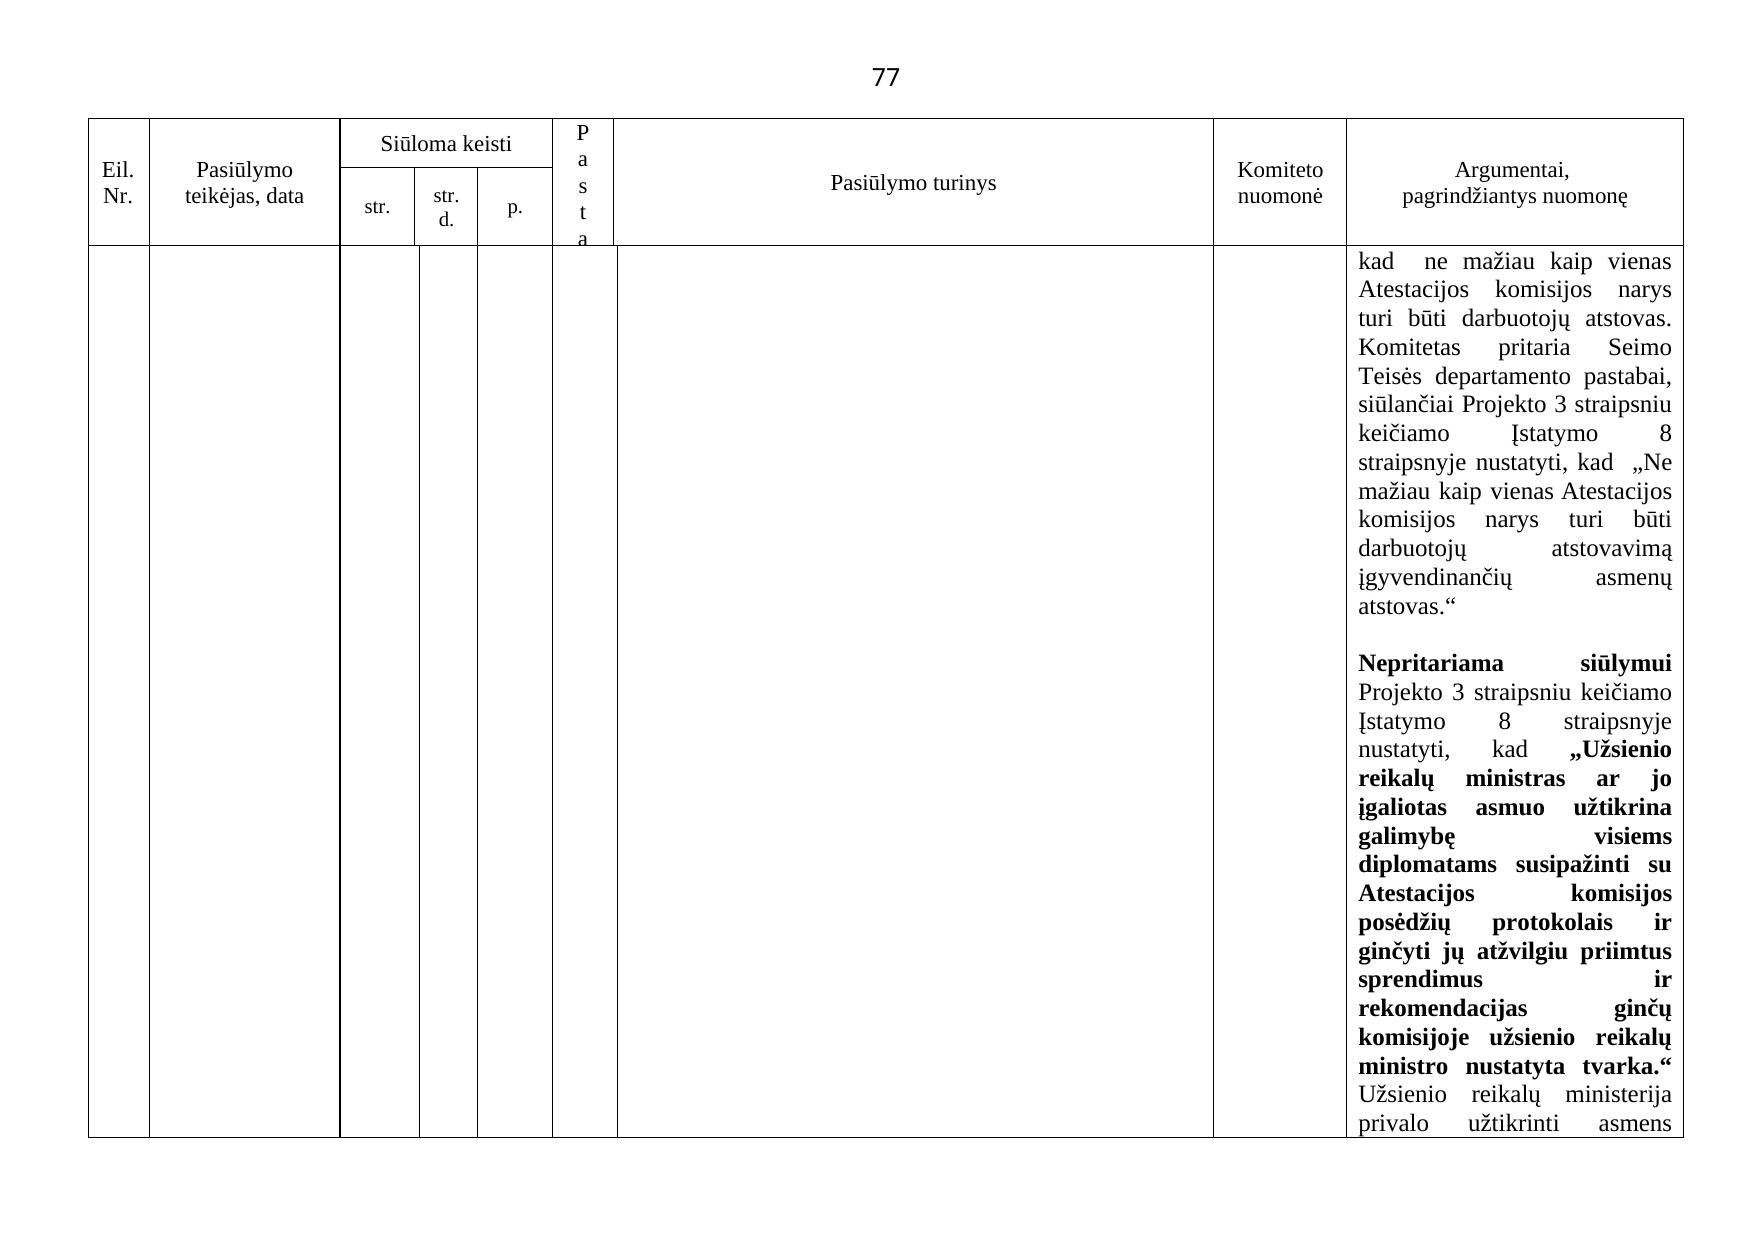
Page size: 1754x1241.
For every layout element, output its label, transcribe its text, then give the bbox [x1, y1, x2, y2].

table_cell [478, 246, 552, 1137]
table_cell [553, 246, 617, 1137]
table_header Pasiūlymo teikėjas, data [150, 119, 339, 245]
table_cell [420, 246, 477, 1137]
table_header Siūloma keisti [341, 119, 552, 167]
table_header Eil. Nr. [89, 119, 149, 245]
table_cell [89, 246, 149, 1137]
table_cell [1214, 246, 1346, 1137]
table_header Pasiūlymo turinys [614, 119, 1213, 245]
table_cell p. [478, 168, 552, 245]
table_cell str. [341, 168, 414, 245]
table_cell [150, 246, 339, 1137]
table_cell kad ne mažiau kaip vienas Atestacijos komisijos narys turi būti darbuotojų atstovas. Komitetas pritaria Seimo Teisės departamento pastabai, siūlančiai Projekto 3 straipsniu keičiamo Įstatymo 8 straipsnyje nustatyti, kad „Ne mažiau kaip vienas Atestacijos komisijos narys turi būti darbuotojų atstovavimą įgyvendinančių asmenų atstovas.“ Nepritariama siūlymui Projekto 3 straipsniu keičiamo Įstatymo 8 straipsnyje nustatyti, kad „Užsienio reikalų ministras ar jo įgaliotas asmuo užtikrina galimybę visiems diplomatams susipažinti su Atestacijos komisijos posėdžių protokolais ir ginčyti jų atžvilgiu priimtus sprendimus ir rekomendacijas ginčų komisijoje užsienio reikalų ministro nustatyta tvarka.“ Užsienio reikalų ministerija privalo užtikrinti asmens [1347, 246, 1683, 1137]
table_header Argumentai, pagrindžiantys nuomonę [1347, 119, 1683, 245]
table_cell str. d. [415, 168, 477, 245]
table_cell [341, 246, 419, 1137]
table_cell [618, 246, 1213, 1137]
table_header Pastabos [553, 119, 613, 245]
table_header Komiteto nuomonė [1214, 119, 1346, 245]
